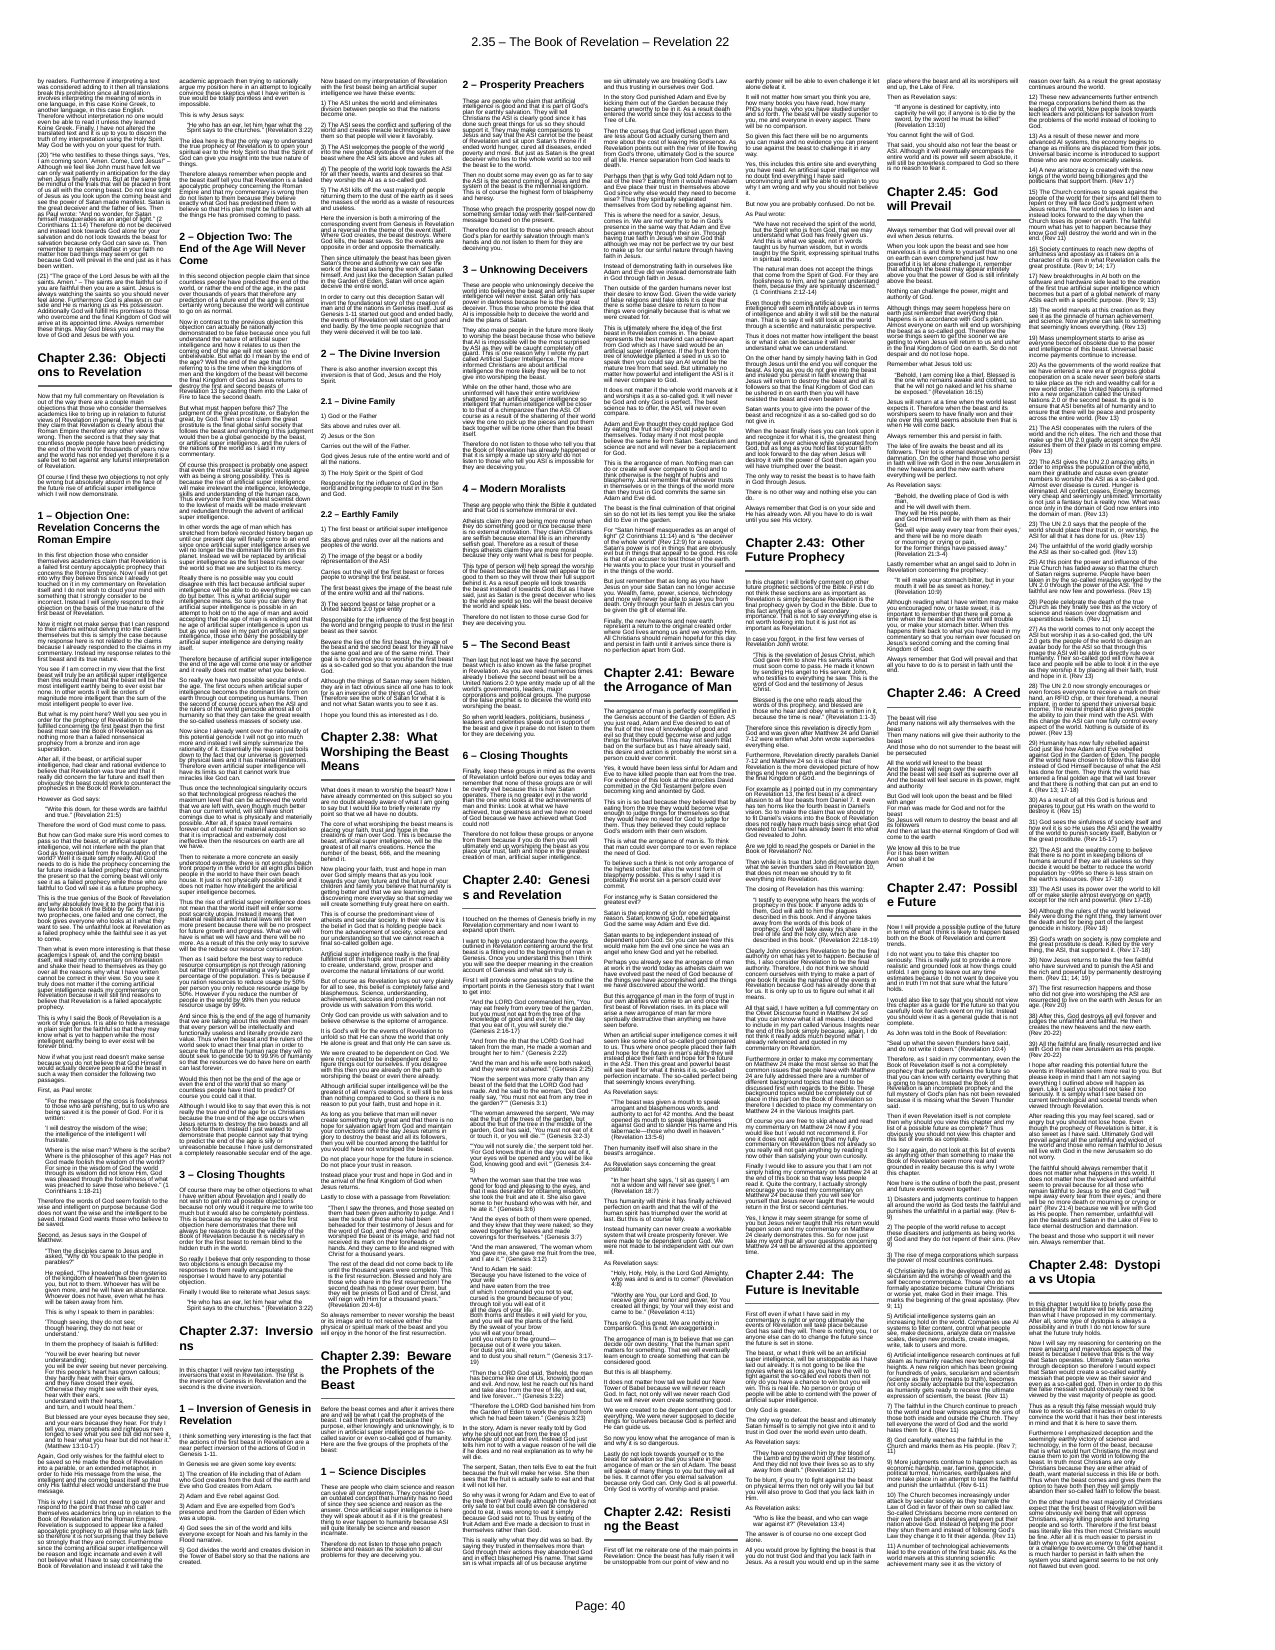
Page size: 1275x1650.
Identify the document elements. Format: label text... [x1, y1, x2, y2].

text 37) The first resurrection happens and those who did not give into worshiping the ASI are resurrected to live on the earth with Jesus for an age. (Rev 20) [1028, 986, 1162, 1009]
text As Revelation says concerning the great prostitute: [604, 1161, 738, 1173]
text “Holy, Holy, Holy, is the Lord God Almighty, who was and is and is to come!” (Revelation 4:8) [611, 1271, 738, 1288]
text Satan wants you to give into the power of the beast and recognize it as a so-called god so do not give in. [745, 407, 879, 424]
text As Revelation says: [604, 1261, 738, 1266]
text Responsible for the influence of God in the world and bringing people to trust in the Son and God. [321, 481, 455, 498]
text Always remember that God is on your side and He has already won. All you have to do is wait until you see His victory. [745, 506, 879, 524]
text This is what the arrogance of man is. To think that man could ever compare to or even replace the need of God. [604, 839, 738, 856]
text So now you know what the arrogance of man is and why it is so dangerous. [604, 1436, 738, 1447]
subtitle The Future is Inevitable [745, 1268, 879, 1303]
text Instead humanity can never create a workable system that will create prosperity forever. We were made to be dependent upon God. We were not made to be independent with our own will. [604, 1227, 738, 1256]
text The beast will rise And many nations will ally themselves with the beast Then many nations will give their authority to the beast And those who do not surrender to the beast will be persecuted [887, 716, 1021, 756]
text Then humanity itself will also share in the beast’s arrogance. [604, 1145, 738, 1157]
text 39) All the faithful are finally resurrected and live with God in the new Jerusalem as His people. (Rev 20-22) [1028, 1041, 1162, 1059]
text “In her heart she says, ‘I sit as queen; I am not a widow and will never see grief.’” (Revelation 18:7) [611, 1177, 738, 1195]
text “Behold, the dwelling place of God is with man, and He will dwell with them. They will be His people, and God Himself will be with them as their God. ‘He will wipe away every tear from their eyes,’ and there will be no more death or mourning or crying or pain, for the former things have passed away.” (Revelation 21:3-4) [894, 493, 1021, 557]
text All the world will kneel to the beast And the beast will reign over the earth And the beast will see itself as supreme over all And the beast will feel secure in its power, might and authority [887, 761, 1021, 790]
text But God will look upon the beast and be filled with anger For man was made for God and not for the beast So Jesus will return to destroy the beast and all its followers And then at last the eternal Kingdom of God will come to the earth [887, 794, 1021, 841]
text “It will make your stomach bitter, but in your mouth it will be as sweet as honey.” (Revelation 10:9) [894, 578, 1021, 595]
text We know all this to be true For it has been written And so shall it be Amen [887, 845, 1021, 869]
text ‘You will be ever hearing but never understanding; you will be ever seeing but never perceiving. For this people’s heart has grown callous; they hardly hear with their ears, and they have closed their eyes. Otherwise they might see with their eyes, hear with their ears, understand with their hearts, and turn, and I would heal them.’ [45, 1352, 172, 1411]
text “And to Adam He said: 'Because you have listened to the voice of your wife and have eaten from the tree of which I commanded you not to eat, cursed is the ground because of you; through toil you will eat of it all the days of your life. Both thorns and thistles it will yield for you, and you will eat the plants of the field. By the sweat of your brow you will eat your bread, until you return to the ground— because out of it were you taken. For dust you are, and to dust you shall return.’” (Genesis 3:17-19) [470, 1267, 596, 1366]
text 4) God sees the sin of the world and kills everyone except for Noah and his family in the Flood narrative. [179, 1526, 313, 1543]
text As Revelation says: [887, 483, 1021, 489]
text In Genesis we are given some key events: [179, 1462, 313, 1468]
text 2) Jesus or the Son [321, 434, 455, 440]
text 2) The people of the world refuse to accept these disasters and judgments as being works of God and they do not repent of their sins. (Rev 9) [887, 1225, 1021, 1248]
text Second, as Jesus says in the Gospel of Matthew: [37, 1233, 172, 1244]
text You cannot fight the will of God. [887, 133, 1021, 139]
text As Revelation says: [604, 1090, 738, 1096]
text Sits above and rules over all the nations and peoples of the world. [321, 537, 455, 549]
subtitle Science Disciples [321, 1465, 455, 1477]
subtitle Unknowing Deceivers [462, 263, 596, 275]
text 1) Disasters and judgments continue to happen all around the world as God tests the faithful and punishes the unfaithful in a partial way. (Rev 6-9) [887, 1197, 1021, 1220]
text God gives Jesus rule of the entire world and of all the nations. [321, 454, 455, 466]
text In case you forgot, in the first few verses of Revelation John wrote: [745, 636, 879, 648]
text ‘Though seeing, they do not see; though hearing, they do not hear or understand.’ [45, 1320, 172, 1338]
text We were created to be dependent upon God for everything. We were never supposed to decide things for ourselves because God is perfect and He can guide us. [604, 1408, 738, 1431]
text First I will provide some passages to outline the important points in the Genesis story that I want to get into: [462, 978, 596, 996]
text “Who is like the beast, and who can wage war against it?” (Revelation 13:4) [753, 1516, 879, 1528]
text Sits above and rules over all. [321, 424, 455, 429]
text Instead place your trust and hope in God and in the arrival of the final Kingdom of God when Jesus returns. [321, 1173, 455, 1191]
text I touched on the themes of Genesis briefly in my Revelation commentary and now I want to expand upon them. [462, 917, 596, 934]
text 3) The second beast or false prophet or a United Nations 2.0 type entity [321, 602, 455, 613]
text 'I will destroy the wisdom of the wise; the intelligence of the intelligent I will frustrate.' [45, 1126, 172, 1144]
text But this is all blasphemy. [604, 1370, 738, 1376]
text Therefore do not listen to those curse God for they are deceiving you. [462, 615, 596, 626]
subtitle God will Prevail [887, 184, 1021, 219]
text So given this fact there will be no arguments you can make and no evidence you can present to use against the beast to challenge it in any way. [745, 134, 879, 158]
subtitle Prosperity Preachers [462, 79, 596, 91]
subtitle Resisting the Beast [604, 1504, 738, 1539]
text Now I will provide a possible outline of the future in terms of what I think is likely to happen based both on the Book of Revelation and current trends. [887, 924, 1021, 948]
text This is why Jesus says: [179, 112, 313, 118]
text The answer is of course no one except God alone. [745, 1532, 879, 1544]
subtitle Modern Moralists [462, 483, 596, 495]
text "For the message of the cross is foolishness to those who are perishing, but to us who are being saved it is the power of God. For it is written: [45, 1098, 172, 1122]
text 2) The image of the beast or a bodily representation of the ASI [321, 553, 455, 565]
text Nothing can challenge the power, might and authority of God. [887, 289, 1021, 301]
text 1) The ASI unites the world and eliminates division between people so that the nations become one. [321, 101, 455, 118]
text 38) After this, God destroys all evil forever and judges the unfaithful and faithful. He then creates the new heavens and the new earth. (Rev 20-22) [1028, 1014, 1162, 1037]
text There is no other way and nothing else you can do. [745, 490, 879, 502]
text “Then the disciples came to Jesus and asked, “Why do You speak to the people in parables?” [45, 1249, 172, 1266]
text Then as Revelation says: [887, 95, 1021, 101]
text 12) These new advancements further entrench the mega corporations behind them as the leaders of the world. Now people look towards tech leaders and politicians for salvation from the problems of the world instead of looking to God. [1028, 95, 1162, 130]
subtitle Beware the Arrogance of Man [604, 665, 738, 700]
text Are we told to read the gospels or Daniel in the Book of Revelation? No. [745, 843, 879, 855]
subtitle Objection Two: The End of the Age Will Never Come [179, 231, 313, 267]
text 3) Adam and Eve are expelled from God’s presence and from the Garden of Eden which was a utopia. [179, 1504, 313, 1522]
text 5) God divides the world and creates division in the Tower of Babel story so that the nations are created. [179, 1548, 313, 1565]
text The beast and those who support it will never win. Always remember that. [1028, 1234, 1162, 1246]
subtitle The Divine Inversion [321, 347, 455, 359]
subtitle Objection One: Revelation Concerns the Roman Empire [37, 510, 172, 546]
subtitle Inversion of Genesis in Revelation [179, 1403, 313, 1427]
text However as God says: [37, 797, 172, 802]
text Only God is greater. [745, 1408, 879, 1414]
subtitle The Second Beast [462, 638, 596, 650]
subtitle Inversions [179, 1324, 313, 1359]
text Adam and Eve thought they could replace God by eating the fruit so they could judge for themselves. Today many if not most people believe the same lie from Satan. Secularism and science are not and will never be a replacement for God. [604, 422, 738, 457]
subtitle Divine Family [321, 396, 455, 406]
text “The beast was given a mouth to speak arrogant and blasphemous words, and authority to act for 42 months. And the beast opened its mouth to speak blasphemies against God and to slander His name and His tabernacle—those who dwell in heaven.” (Revelation 13:5-6) [611, 1100, 738, 1141]
subtitle Beware the Prophets of the Beast [321, 1348, 455, 1398]
text To believe such a think is not only arrogance of the highest order but also the worst form of blasphemy possible. This is why I said it is probably the worst sin a person could ever commit. [604, 861, 738, 890]
text As Paul wrote: [745, 212, 879, 217]
text Carries out the will of the Father. [321, 444, 455, 450]
subtitle Dystopia vs Utopia [1028, 1257, 1162, 1294]
text As Revelation asks: [745, 1506, 879, 1512]
text 2) Adam and Eve rebel against God. [179, 1494, 313, 1500]
text For instance why is Satan considered the greatest evil? [604, 894, 738, 906]
subtitle Possible Future [887, 881, 1021, 915]
text Now if what you just read doesn’t make sense because you do not believe that God Himself would actually deceive people and the beast in such a way then consider the following two passages. [37, 1055, 172, 1084]
text Therefore do not list to those who preach about God’s plan for earthly salvation through man’s hands and do not listen to them for they are deceiving you. [462, 228, 596, 251]
subtitle Other Future Prophecy [745, 536, 879, 570]
subtitle Closing Thoughts [462, 750, 596, 762]
text First, as Paul wrote: [37, 1088, 172, 1094]
text 1) God or the Father [321, 413, 455, 419]
subtitle Genesis and Revelation [462, 873, 596, 908]
text There is also another inversion except this inversion is that of God, Jesus and the Holy Spirit. [321, 367, 455, 384]
subtitle A Creed [887, 686, 1021, 707]
subtitle Closing Thoughts [179, 1168, 313, 1180]
subtitle What Worshiping the Beast Means [321, 730, 455, 779]
text So really I believe that only responding to those two objections is enough because my responses to them really encapsulate the response I would have to any potential objection. [179, 1256, 313, 1286]
text Always remember that God will prevail and that all you have to do is to persist in faith until the end. [887, 657, 1021, 674]
text Always remember that God will prevail over all evil when Jesus returns. [887, 228, 1021, 239]
text Therefore the words of God seem foolish to the wise and intelligent on purpose because God does not want the wise and the intelligent to be saved. Instead God wants those who believe to be saved. [37, 1199, 172, 1228]
text 8) God carefully watches the faithful in the Church and marks them as His people. (Rev 7; 11) [887, 1438, 1021, 1455]
text But what is my point here? Well you see you in order for the prophecy of Revelation to be fulfilled concerning the first beast then the first beast must see the Book of Revelation as nothing more than a failed nonsensical prophecy from a bronze and iron age superstition. [37, 712, 172, 753]
subtitle Earthly Family [321, 510, 455, 520]
text The only way to resist the beast is to have faith in God through Jesus. [745, 474, 879, 486]
text In the story God punished Adam and Eve by kicking them out of the Garden because they became unworthy to be in it. As a result death entered the world since they lost access to the Tree of Life. [604, 95, 738, 124]
text Remember what Jesus told us: [887, 362, 1021, 368]
subtitle Objections to Revelation [37, 350, 172, 387]
text 5) The ASI kills off the vast majority of people returning them to the dust of the earth as it sees the masses of the world as a waste of resources and useless. [321, 188, 455, 212]
text As Revelation says: [745, 1440, 879, 1446]
